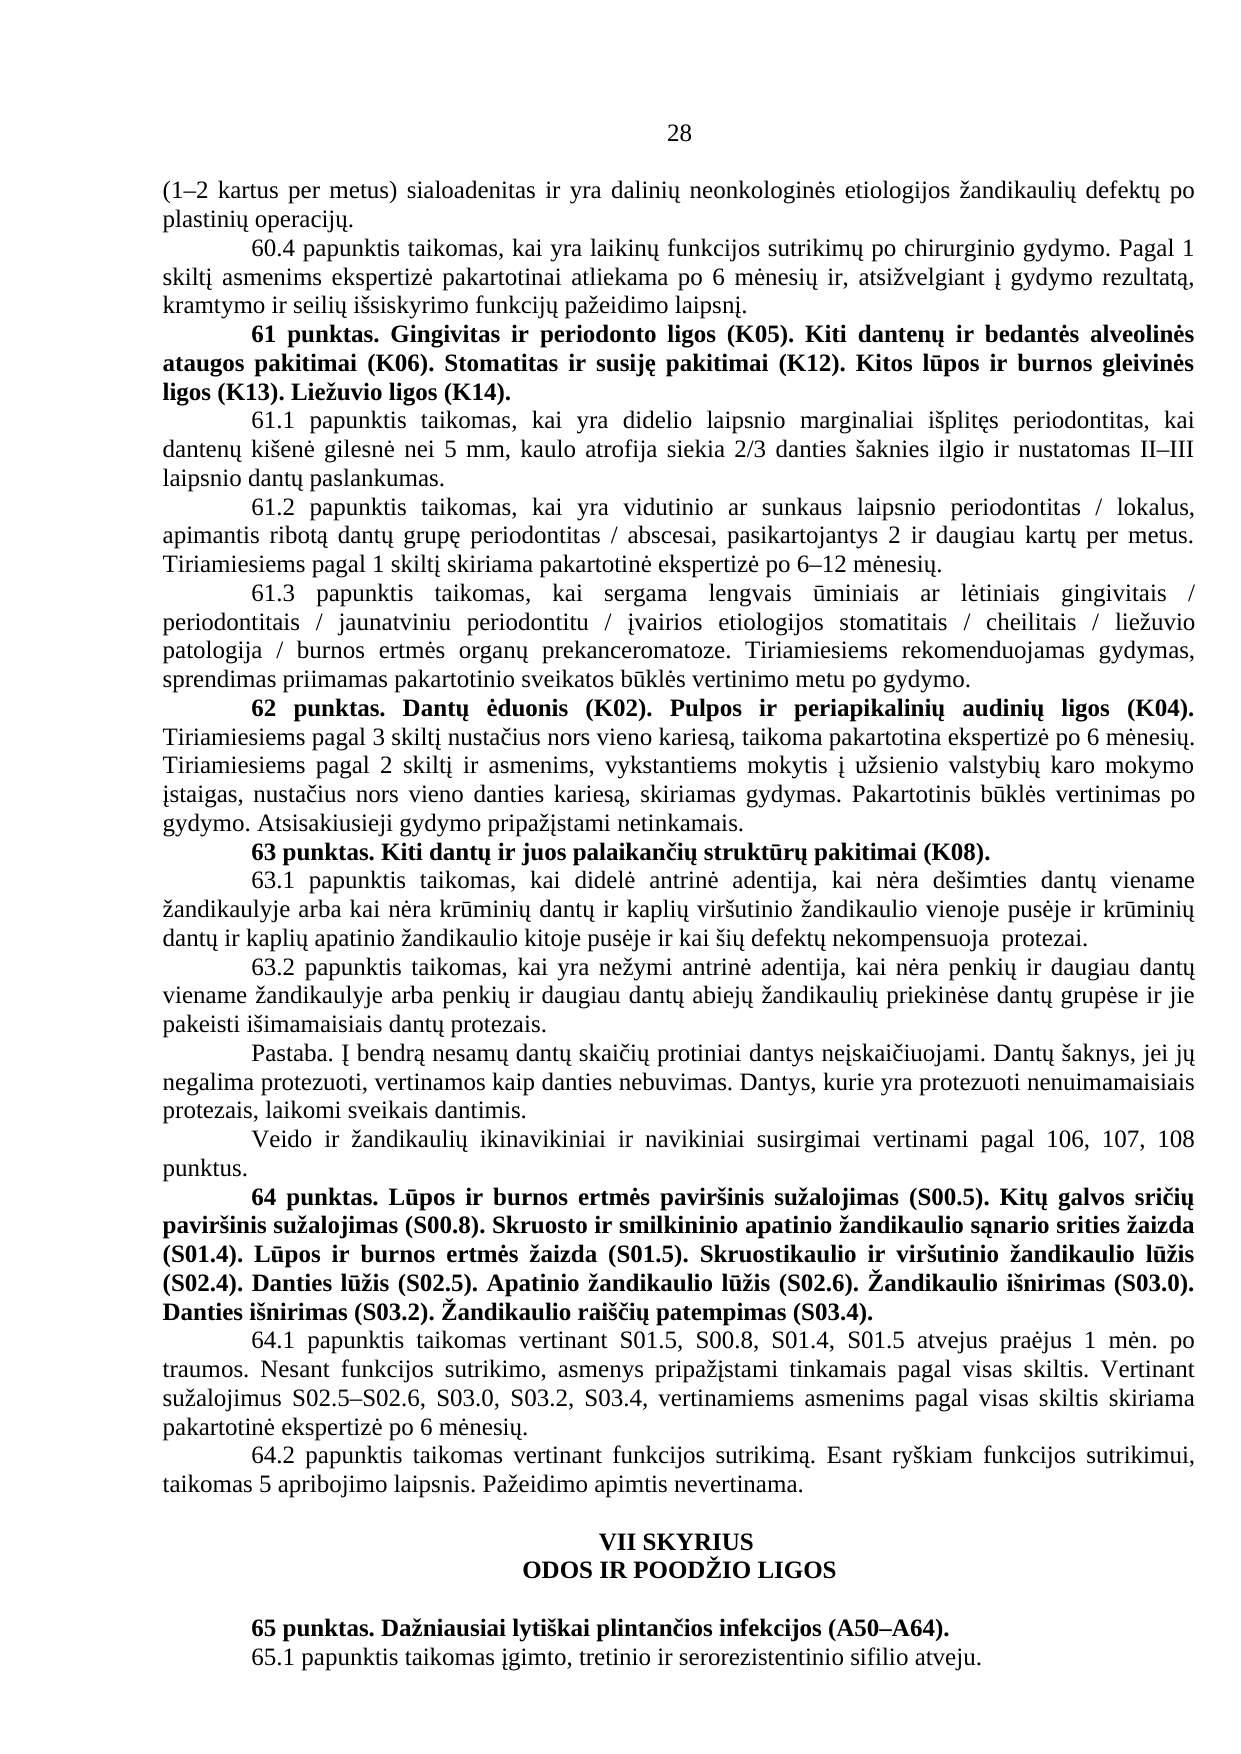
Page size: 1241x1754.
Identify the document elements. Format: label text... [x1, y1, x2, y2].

text 61.1 papunktis taikomas, kai yra didelio laipsnio marginaliai išplitęs periodontitas, kai dantenų kišenė gilesnė nei 5 mm, kaulo atrofija siekia 2/3 danties šaknies ilgio ir nustatomas II–III laipsnio dantų paslankumas. [162, 406, 1196, 492]
text 63.2 papunktis taikomas, kai yra nežymi antrinė adentija, kai nėra penkių ir daugiau dantų viename žandikaulyje arba penkių ir daugiau dantų abiejų žandikaulių priekinėse dantų grupėse ir jie pakeisti išimamaisiais dantų protezais. [162, 952, 1196, 1038]
text 62 punktas. Dantų ėduonis (K02). Pulpos ir periapikalinių audinių ligos (K04). Tiriamiesiems pagal 3 skiltį nustačius nors vieno kariesą, taikoma pakartotina ekspertizė po 6 mėnesių. Tiriamiesiems pagal 2 skiltį ir asmenims, vykstantiems mokytis į užsienio valstybių karo mokymo įstaigas, nustačius nors vieno danties kariesą, skiriamas gydymas. Pakartotinis būklės vertinimas po gydymo. Atsisakiusieji gydymo pripažįstami netinkamais. [162, 693, 1196, 837]
text 61.2 papunktis taikomas, kai yra vidutinio ar sunkaus laipsnio periodontitas / lokalus, apimantis ribotą dantų grupę periodontitas / abscesai, pasikartojantys 2 ir daugiau kartų per metus. Tiriamiesiems pagal 1 skiltį skiriama pakartotinė ekspertizė po 6–12 mėnesių. [162, 492, 1196, 578]
text VII SKYRIUS [162, 1527, 1196, 1556]
text Veido ir žandikaulių ikinavikiniai ir navikiniai susirgimai vertinami pagal 106, 107, 108 punktus. [162, 1124, 1196, 1182]
text (1–2 kartus per metus) sialoadenitas ir yra dalinių neonkologinės etiologijos žandikaulių defektų po plastinių operacijų. [162, 176, 1196, 233]
text 61 punktas. Gingivitas ir periodonto ligos (K05). Kiti dantenų ir bedantės alveolinės ataugos pakitimai (K06). Stomatitas ir susiję pakitimai (K12). Kitos lūpos ir burnos gleivinės ligos (K13). Liežuvio ligos (K14). [162, 319, 1196, 406]
text 64 punktas. Lūpos ir burnos ertmės paviršinis sužalojimas (S00.5). Kitų galvos sričių paviršinis sužalojimas (S00.8). Skruosto ir smilkininio apatinio žandikaulio sąnario srities žaizda (S01.4). Lūpos ir burnos ertmės žaizda (S01.5). Skruostikaulio ir viršutinio žandikaulio lūžis (S02.4). Danties lūžis (S02.5). Apatinio žandikaulio lūžis (S02.6). Žandikaulio išnirimas (S03.0). Danties išnirimas (S03.2). Žandikaulio raiščių patempimas (S03.4). [162, 1182, 1196, 1326]
text 65.1 papunktis taikomas įgimto, tretinio ir serorezistentinio sifilio atveju. [162, 1642, 1196, 1671]
text 65 punktas. Dažniausiai lytiškai plintančios infekcijos (A50–A64). [162, 1613, 1196, 1642]
text 63.1 papunktis taikomas, kai didelė antrinė adentija, kai nėra dešimties dantų viename žandikaulyje arba kai nėra krūminių dantų ir kaplių viršutinio žandikaulio vienoje pusėje ir krūminių dantų ir kaplių apatinio žandikaulio kitoje pusėje ir kai šių defektų nekompensuoja protezai. [162, 866, 1196, 952]
text ODOS IR POODŽIO LIGOS [162, 1556, 1196, 1584]
text 61.3 papunktis taikomas, kai sergama lengvais ūminiais ar lėtiniais gingivitais / periodontitais / jaunatviniu periodontitu / įvairios etiologijos stomatitais / cheilitais / liežuvio patologija / burnos ertmės organų prekanceromatoze. Tiriamiesiems rekomenduojamas gydymas, sprendimas priimamas pakartotinio sveikatos būklės vertinimo metu po gydymo. [162, 578, 1196, 693]
text 63 punktas. Kiti dantų ir juos palaikančių struktūrų pakitimai (K08). [162, 837, 1196, 866]
text 64.1 papunktis taikomas vertinant S01.5, S00.8, S01.4, S01.5 atvejus praėjus 1 mėn. po traumos. Nesant funkcijos sutrikimo, asmenys pripažįstami tinkamais pagal visas skiltis. Vertinant sužalojimus S02.5–S02.6, S03.0, S03.2, S03.4, vertinamiems asmenims pagal visas skiltis skiriama pakartotinė ekspertizė po 6 mėnesių. [162, 1326, 1196, 1441]
text 64.2 papunktis taikomas vertinant funkcijos sutrikimą. Esant ryškiam funkcijos sutrikimui, taikomas 5 apribojimo laipsnis. Pažeidimo apimtis nevertinama. [162, 1441, 1196, 1498]
text Pastaba. Į bendrą nesamų dantų skaičių protiniai dantys neįskaičiuojami. Dantų šaknys, jei jų negalima protezuoti, vertinamos kaip danties nebuvimas. Dantys, kurie yra protezuoti nenuimamaisiais protezais, laikomi sveikais dantimis. [162, 1038, 1196, 1124]
text 60.4 papunktis taikomas, kai yra laikinų funkcijos sutrikimų po chirurginio gydymo. Pagal 1 skiltį asmenims ekspertizė pakartotinai atliekama po 6 mėnesių ir, atsižvelgiant į gydymo rezultatą, kramtymo ir seilių išsiskyrimo funkcijų pažeidimo laipsnį. [162, 233, 1196, 319]
